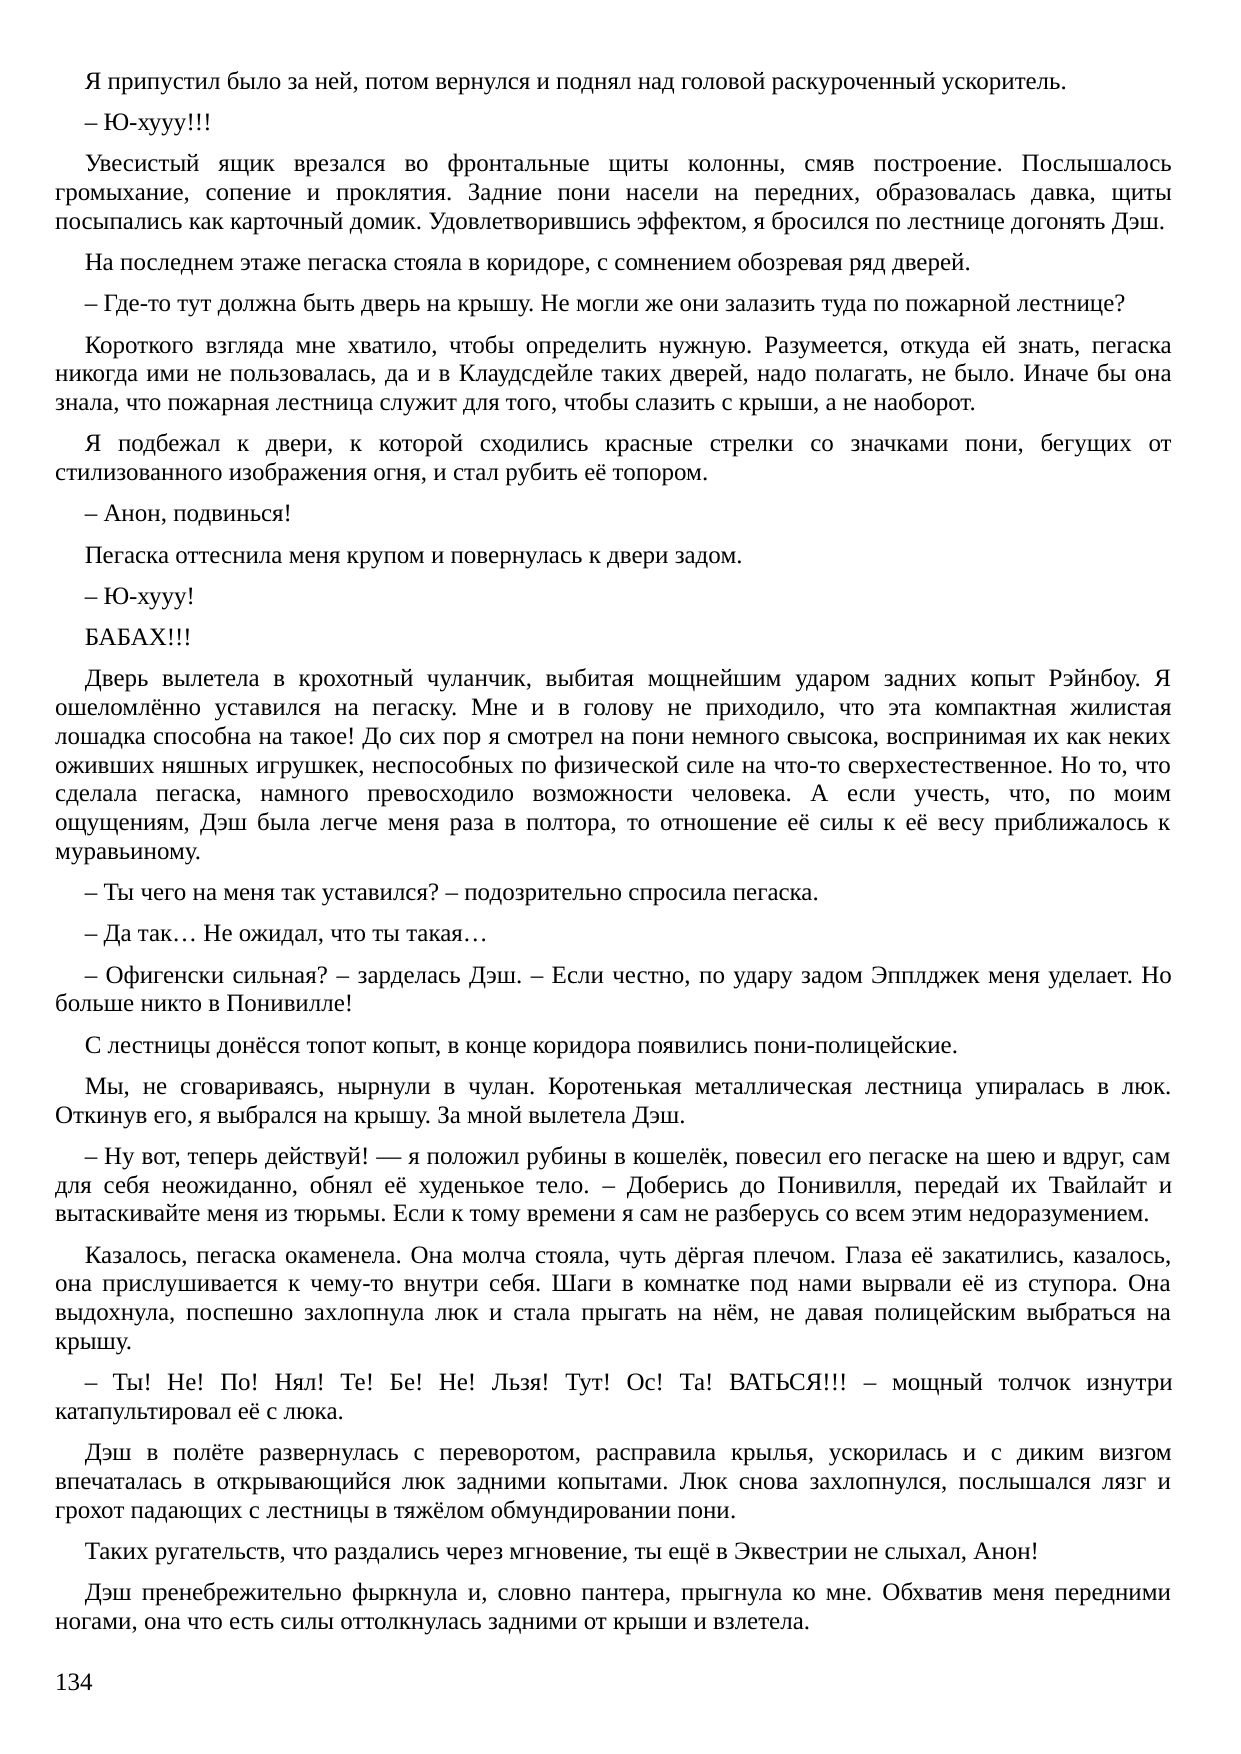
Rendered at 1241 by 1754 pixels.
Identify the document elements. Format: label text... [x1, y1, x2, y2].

text Мы, не сговариваясь, нырнули в чулан. Коротенькая металлическая лестница упиралась в люк. Откинув его, я выбрался на крышу. За мной вылетела Дэш. [55, 1071, 1173, 1128]
text – Ну вот, теперь действуй! — я положил рубины в кошелёк, повесил его пегаске на шею и вдруг, сам для себя неожиданно, обнял её худенькое тело. – Доберись до Понивилля, передай их Твайлайт и вытаскивайте меня из тюрьмы. Если к тому времени я сам не разберусь со всем этим недоразумением. [55, 1141, 1173, 1227]
text Пегаска оттеснила меня крупом и повернулась к двери задом. [55, 540, 1173, 568]
text – Ты чего на меня так уставился? – подозрительно спросила пегаска. [55, 877, 1173, 906]
text Короткого взгляда мне хватило, чтобы определить нужную. Разумеется, откуда ей знать, пегаска никогда ими не пользовалась, да и в Клаудсдейле таких дверей, надо полагать, не было. Иначе бы она знала, что пожарная лестница служит для того, чтобы слазить с крыши, а не наоборот. [55, 330, 1173, 416]
text Я подбежал к двери, к которой сходились красные стрелки со значками пони, бегущих от стилизованного изображения огня, и стал рубить её топором. [55, 428, 1173, 486]
text С лестницы донёсся топот копыт, в конце коридора появились пони-полицейские. [55, 1030, 1173, 1058]
text БАБАХ!!! [55, 622, 1173, 651]
text Казалось, пегаска окаменела. Она молча стояла, чуть дёргая плечом. Глаза её закатились, казалось, она прислушивается к чему-то внутри себя. Шаги в комнатке под нами вырвали её из ступора. Она выдохнула, поспешно захлопнула люк и стала прыгать на нём, не давая полицейским выбраться на крышу. [55, 1240, 1173, 1355]
text – Ты! Не! По! Нял! Те! Бе! Не! Льзя! Тут! Ос! Та! ВАТЬСЯ!!! – мощный толчок изнутри катапультировал её с люка. [55, 1367, 1173, 1425]
text На последнем этаже пегаска стояла в коридоре, с сомнением обозревая ряд дверей. [55, 247, 1173, 276]
text Я припустил было за ней, потом вернулся и поднял над головой раскуроченный ускоритель. [55, 66, 1173, 95]
text – Офигенски сильная? – зарделась Дэш. – Если честно, по удару задом Эпплджек меня уделает. Но больше никто в Понивилле! [55, 960, 1173, 1017]
text Дэш пренебрежительно фыркнула и, словно пантера, прыгнула ко мне. Обхватив меня передними ногами, она что есть силы оттолкнулась задними от крыши и взлетела. [55, 1577, 1173, 1635]
text Дэш в полёте развернулась с переворотом, расправила крылья, ускорилась и с диким визгом впечаталась в открывающийся люк задними копытами. Люк снова захлопнулся, послышался лязг и грохот падающих с лестницы в тяжёлом обмундировании пони. [55, 1437, 1173, 1523]
text – Да так… Не ожидал, что ты такая… [55, 918, 1173, 947]
text Таких ругательств, что раздались через мгновение, ты ещё в Эквестрии не слыхал, Анон! [55, 1536, 1173, 1565]
text Дверь вылетела в крохотный чуланчик, выбитая мощнейшим ударом задних копыт Рэйнбоу. Я ошеломлённо уставился на пегаску. Мне и в голову не приходило, что эта компактная жилистая лошадка способна на такое! До сих пор я смотрел на пони немного свысока, воспринимая их как неких оживших няшных игрушкек, неспособных по физической силе на что-то сверхестественное. Но то, что сделала пегаска, намного превосходило возможности человека. А если учесть, что, по моим ощущениям, Дэш была легче меня раза в полтора, то отношение её силы к её весу приближалось к муравьиному. [55, 663, 1173, 865]
text – Анон, подвинься! [55, 498, 1173, 527]
text – Ю-хууу!!! [55, 107, 1173, 136]
text Увесистый ящик врезался во фронтальные щиты колонны, смяв построение. Послышалось громыхание, сопение и проклятия. Задние пони насели на передних, образовалась давка, щиты посыпались как карточный домик. Удовлетворившись эффектом, я бросился по лестнице догонять Дэш. [55, 148, 1173, 235]
text – Где-то тут должна быть дверь на крышу. Не могли же они залазить туда по пожарной лестнице? [55, 288, 1173, 317]
text – Ю-хууу! [55, 581, 1173, 610]
